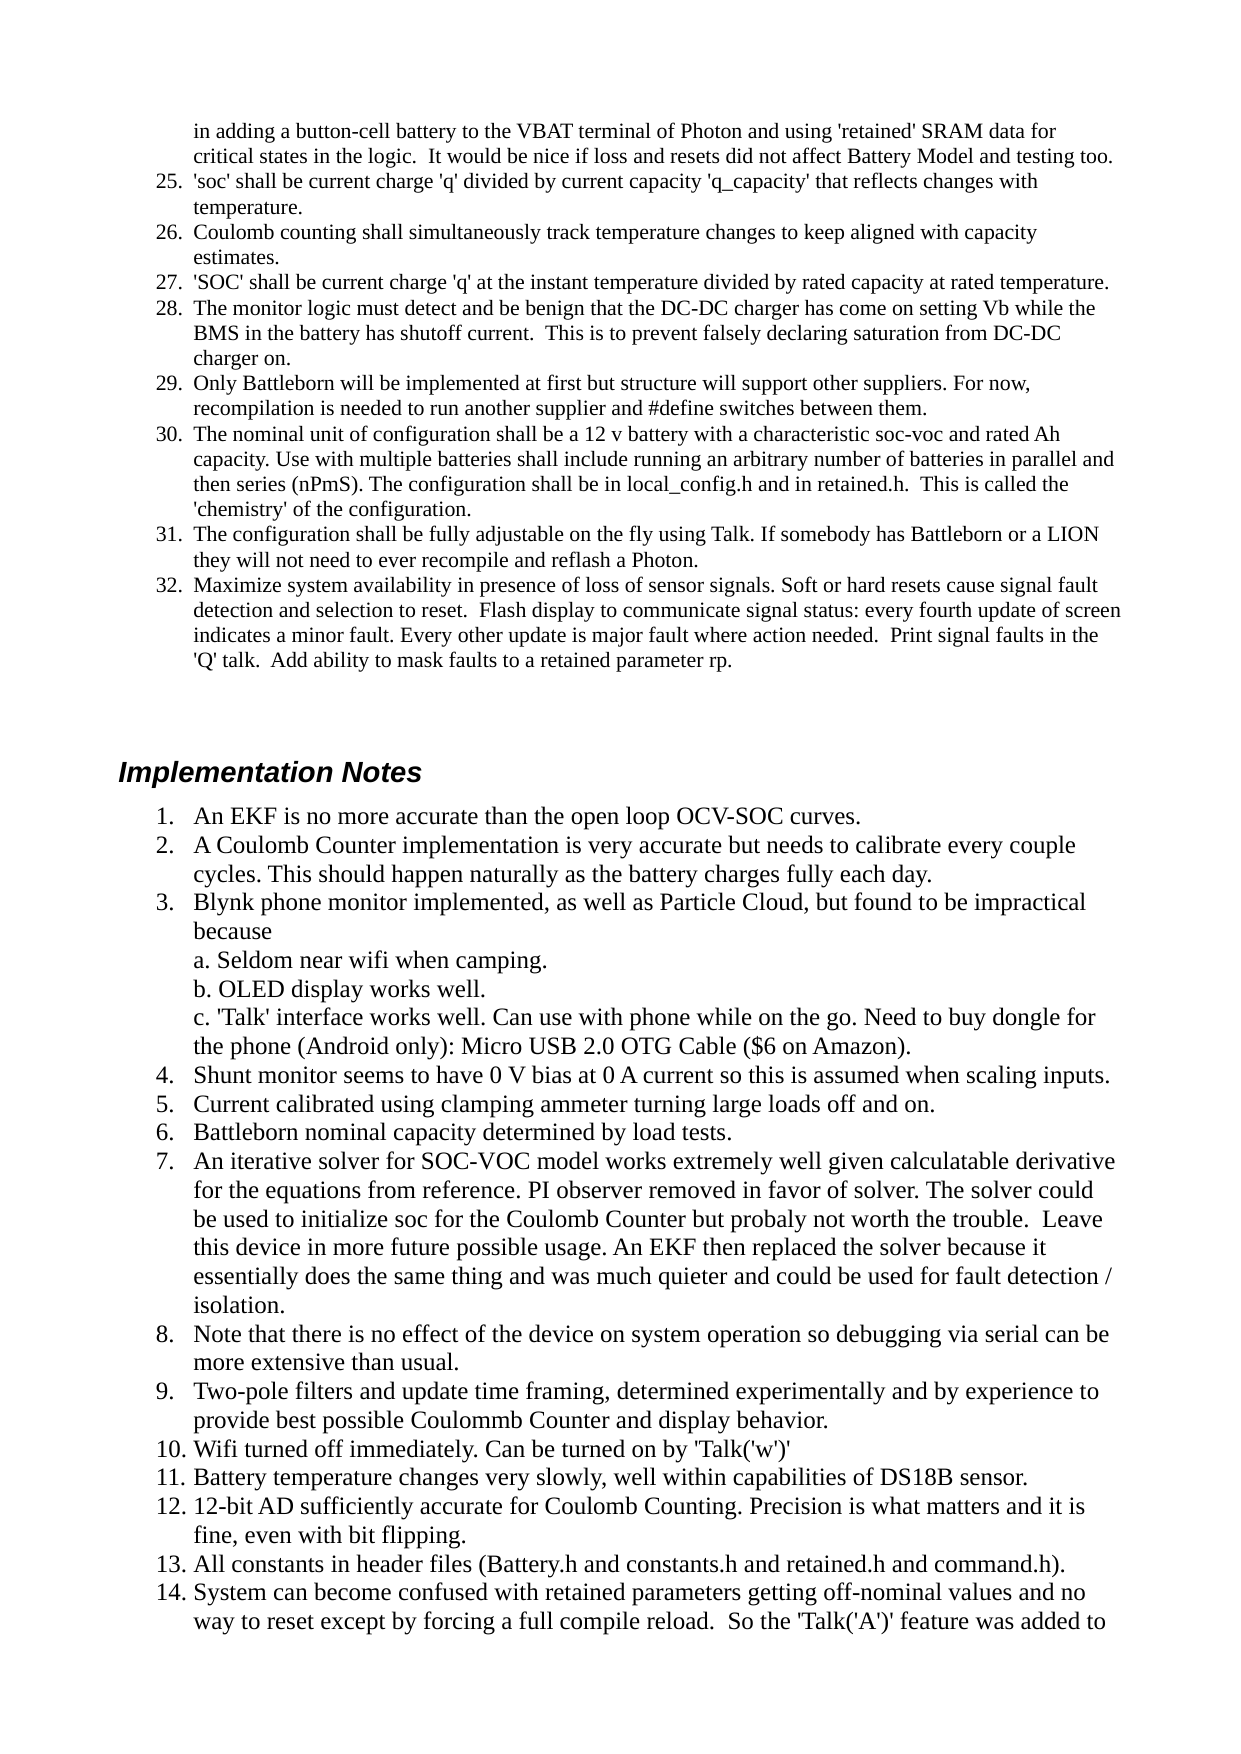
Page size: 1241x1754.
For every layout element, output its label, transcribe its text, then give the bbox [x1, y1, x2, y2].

list The nominal unit of configuration shall be a 12 v battery with a characteristic soc-voc and rated Ah capacity. Use with multiple batteries shall include running an arbitrary number of batteries in parallel and then series (nPmS). The configuration shall be in local_config.h and in retained.h. This is called the 'chemistry' of the configuration. [156, 421, 1122, 521]
list 12-bit AD sufficiently accurate for Coulomb Counting. Precision is what matters and it is fine, even with bit flipping. [156, 1491, 1122, 1549]
list Battery temperature changes very slowly, well within capabilities of DS18B sensor. [156, 1462, 1122, 1491]
list A Coulomb Counter implementation is very accurate but needs to calibrate every couple cycles. This should happen naturally as the battery charges fully each day. [156, 830, 1122, 887]
subtitle Implementation Notes [118, 755, 1122, 789]
list Coulomb counting shall simultaneously track temperature changes to keep aligned with capacity estimates. [156, 219, 1122, 269]
list 'SOC' shall be current charge 'q' at the instant temperature divided by rated capacity at rated temperature. [156, 269, 1122, 294]
list Only Battleborn will be implemented at first but structure will support other suppliers. For now, recompilation is needed to run another supplier and #define switches between them. [156, 370, 1122, 421]
list Note that there is no effect of the device on system operation so debugging via serial can be more extensive than usual. [156, 1319, 1122, 1376]
list Shunt monitor seems to have 0 V bias at 0 A current so this is assumed when scaling inputs. [156, 1060, 1122, 1089]
list Two-pole filters and update time framing, determined experimentally and by experience to provide best possible Coulommb Counter and display behavior. [156, 1376, 1122, 1434]
list Current calibrated using clamping ammeter turning large loads off and on. [156, 1089, 1122, 1117]
list Battleborn nominal capacity determined by load tests. [156, 1117, 1122, 1146]
list An iterative solver for SOC-VOC model works extremely well given calculatable derivative for the equations from reference. PI observer removed in favor of solver. The solver could be used to initialize soc for the Coulomb Counter but probaly not worth the trouble. Leave this device in more future possible usage. An EKF then replaced the solver because it essentially does the same thing and was much quieter and could be used for fault detection / isolation. [156, 1146, 1122, 1319]
list The configuration shall be fully adjustable on the fly using Talk. If somebody has Battleborn or a LION they will not need to ever recompile and reflash a Photon. [156, 521, 1122, 572]
list c. 'Talk' interface works well. Can use with phone while on the go. Need to buy dongle for the phone (Android only): Micro USB 2.0 OTG Cable ($6 on Amazon). [156, 1002, 1122, 1060]
list Blynk phone monitor implemented, as well as Particle Cloud, but found to be impractical because [156, 887, 1122, 945]
list Wifi turned off immediately. Can be turned on by 'Talk('w')' [156, 1434, 1122, 1462]
list System can become confused with retained parameters getting off-nominal values and no way to reset except by forcing a full compile reload. So the 'Talk('A')' feature was added to [156, 1577, 1122, 1635]
list An EKF is no more accurate than the open loop OCV-SOC curves. [156, 801, 1122, 830]
list in adding a button-cell battery to the VBAT terminal of Photon and using 'retained' SRAM data for critical states in the logic. It would be nice if loss and resets did not affect Battery Model and testing too. [156, 118, 1122, 168]
list The monitor logic must detect and be benign that the DC-DC charger has come on setting Vb while the BMS in the battery has shutoff current. This is to prevent falsely declaring saturation from DC-DC charger on. [156, 294, 1122, 370]
list All constants in header files (Battery.h and constants.h and retained.h and command.h). [156, 1549, 1122, 1577]
list 'soc' shall be current charge 'q' divided by current capacity 'q_capacity' that reflects changes with temperature. [156, 168, 1122, 219]
list b. OLED display works well. [156, 974, 1122, 1002]
list Maximize system availability in presence of loss of sensor signals. Soft or hard resets cause signal fault detection and selection to reset. Flash display to communicate signal status: every fourth update of screen indicates a minor fault. Every other update is major fault where action needed. Print signal faults in the 'Q' talk. Add ability to mask faults to a retained parameter rp. [156, 572, 1122, 673]
list a. Seldom near wifi when camping. [156, 945, 1122, 974]
